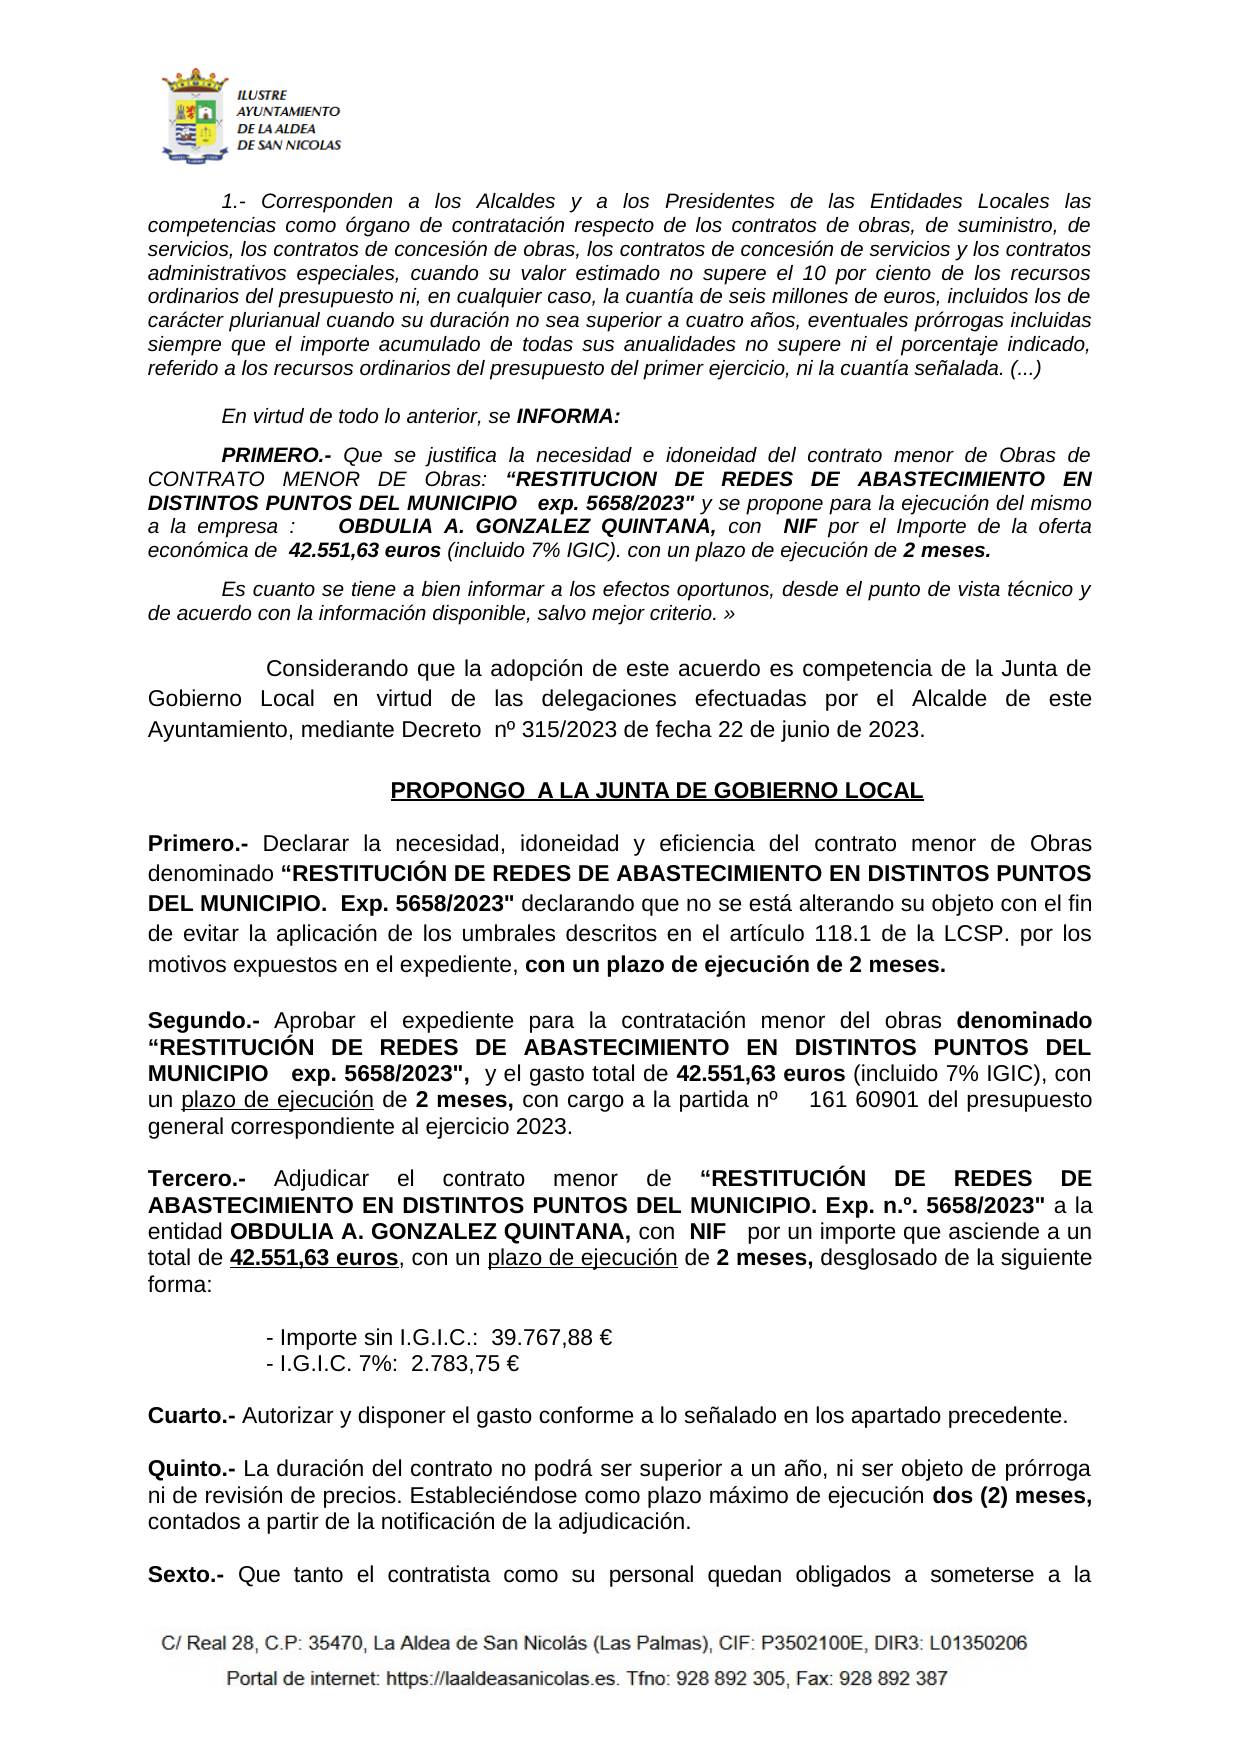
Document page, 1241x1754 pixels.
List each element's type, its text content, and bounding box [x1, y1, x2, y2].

picture [148, 60, 357, 172]
text Es cuanto se tiene a bien informar a los efectos oportunos, desde el punto de vista técnico y de acuerdo con la información disponible, salvo mejor criterio. » [148, 577, 1093, 624]
text Primero.- Declarar la necesidad, idoneidad y eficiencia del contrato menor de Obras denominado “RESTITUCIÓN DE REDES DE ABASTECIMIENTO EN DISTINTOS PUNTOS DEL MUNICIPIO. Exp. 5658/2023" declarando que no se está alterando su objeto con el fin de evitar la aplicación de los umbrales descritos en el artículo 118.1 de la LCSP. por los motivos expuestos en el expediente, con un plazo de ejecución de 2 meses. [148, 830, 1093, 977]
text Considerando que la adopción de este acuerdo es competencia de la Junta de Gobierno Local en virtud de las delegaciones efectuadas por el Alcalde de este Ayuntamiento, mediante Decreto nº 315/2023 de fecha 22 de junio de 2023. [148, 655, 1093, 742]
text - Importe sin I.G.I.C.: 39.767,88 € [148, 1323, 1093, 1350]
text PRIMERO.- Que se justifica la necesidad e idoneidad del contrato menor de Obras de CONTRATO MENOR DE Obras: “RESTITUCION DE REDES DE ABASTECIMIENTO EN DISTINTOS PUNTOS DEL MUNICIPIO exp. 5658/2023" y se propone para la ejecución del mismo a la empresa : OBDULIA A. GONZALEZ QUINTANA, con NIF por el Importe de la oferta económica de 42.551,63 euros (incluido 7% IGIC). con un plazo de ejecución de 2 meses. [148, 442, 1093, 562]
text Segundo.- Aprobar el expediente para la contratación menor del obras denominado “RESTITUCIÓN DE REDES DE ABASTECIMIENTO EN DISTINTOS PUNTOS DEL MUNICIPIO exp. 5658/2023", y el gasto total de 42.551,63 euros (incluido 7% IGIC), con un plazo de ejecución de 2 meses, con cargo a la partida nº 161 60901 del presupuesto general correspondiente al ejercicio 2023. [148, 1007, 1093, 1139]
text Cuarto.- Autorizar y disponer el gasto conforme a lo señalado en los apartado precedente. [148, 1402, 1093, 1429]
text 1.- Corresponden a los Alcaldes y a los Presidentes de las Entidades Locales las competencias como órgano de contratación respecto de los contratos de obras, de suministro, de servicios, los contratos de concesión de obras, los contratos de concesión de servicios y los contratos administrativos especiales, cuando su valor estimado no supere el 10 por ciento de los recursos ordinarios del presupuesto ni, en cualquier caso, la cuantía de seis millones de euros, incluidos los de carácter plurianual cuando su duración no sea superior a cuatro años, eventuales prórrogas incluidas siempre que el importe acumulado de todas sus anualidades no supere ni el porcentaje indicado, referido a los recursos ordinarios del presupuesto del primer ejercicio, ni la cuantía señalada. (...) [148, 188, 1093, 380]
text Sexto.- Que tanto el contratista como su personal quedan obligados a someterse a la [148, 1561, 1093, 1587]
text - I.G.I.C. 7%: 2.783,75 € [148, 1350, 1022, 1376]
picture [149, 1627, 1034, 1694]
text En virtud de todo lo anterior, se INFORMA: [148, 404, 1093, 428]
text Quinto.- La duración del contrato no podrá ser superior a un año, ni ser objeto de prórroga ni de revisión de precios. Estableciéndose como plazo máximo de ejecución dos (2) meses, contados a partir de la notificación de la adjudicación. [148, 1455, 1093, 1534]
text Tercero.- Adjudicar el contrato menor de “RESTITUCIÓN DE REDES DE ABASTECIMIENTO EN DISTINTOS PUNTOS DEL MUNICIPIO. Exp. n.º. 5658/2023" a la entidad OBDULIA A. GONZALEZ QUINTANA, con NIF por un importe que asciende a un total de 42.551,63 euros, con un plazo de ejecución de 2 meses, desglosado de la siguiente forma: [148, 1165, 1093, 1297]
text PROPONGO A LA JUNTA DE GOBIERNO LOCAL [148, 777, 1093, 803]
